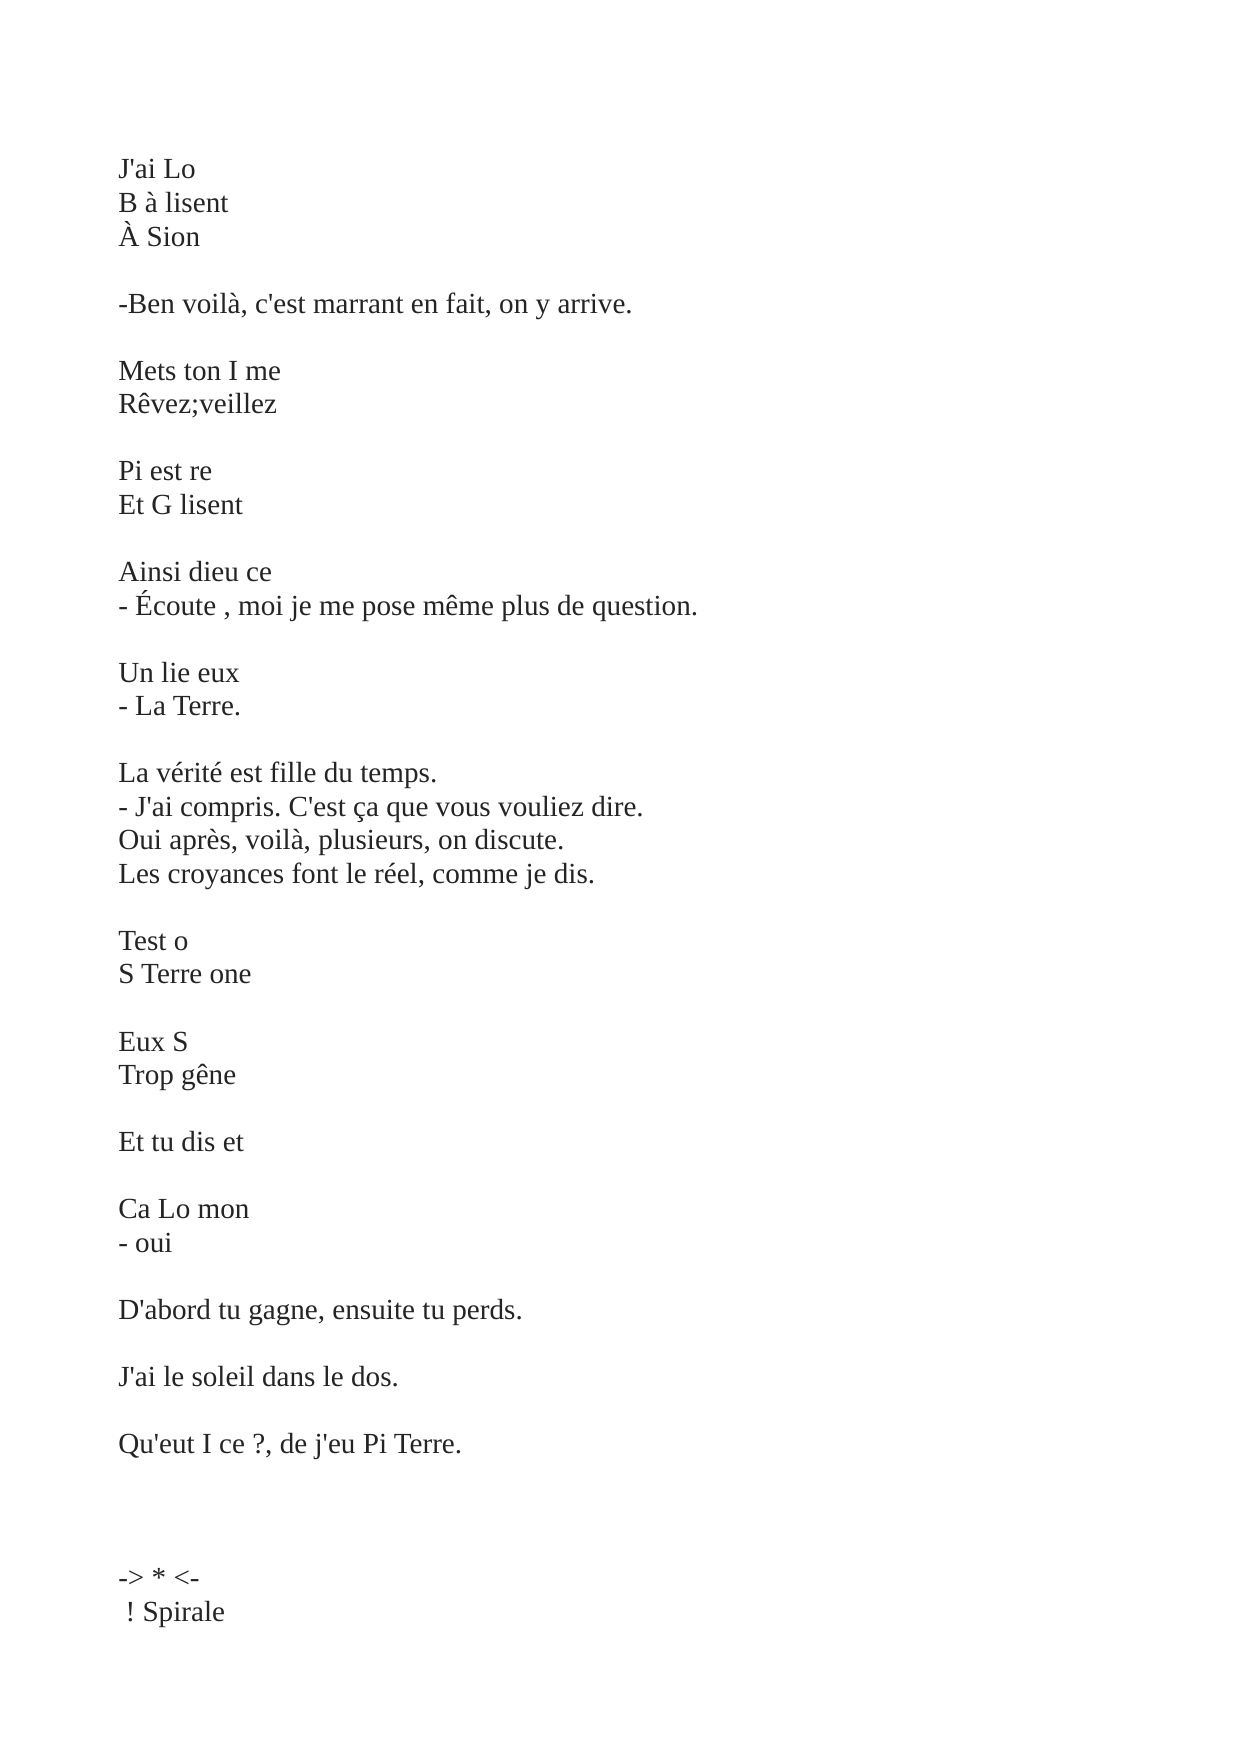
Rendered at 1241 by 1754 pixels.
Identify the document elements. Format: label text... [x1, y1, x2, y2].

text -Ben voilà, c'est marrant en fait, on y arrive. [118, 286, 1122, 319]
text Rêvez;veillez [118, 386, 1122, 420]
text -> * <- [118, 1527, 1122, 1594]
text ! Spirale [118, 1594, 1122, 1627]
text Qu'eut I ce ?, de j'eu Pi Terre. [118, 1426, 1122, 1460]
text J'ai le soleil dans le dos. [118, 1359, 1122, 1393]
text Un lie eux [118, 655, 1122, 688]
text Et G lisent [118, 487, 1122, 521]
text Test o [118, 923, 1122, 957]
text Ca Lo mon [118, 1191, 1122, 1225]
text Trop gêne [118, 1057, 1122, 1091]
text - La Terre. [118, 688, 1122, 722]
text - Écoute , moi je me pose même plus de question. [118, 588, 1122, 621]
text Oui après, voilà, plusieurs, on discute. [118, 822, 1122, 856]
text La vérité est fille du temps. [118, 755, 1122, 789]
text Ainsi dieu ce [118, 554, 1122, 588]
text Pi est re [118, 453, 1122, 487]
text - J'ai compris. C'est ça que vous vouliez dire. [118, 789, 1122, 822]
text Les croyances font le réel, comme je dis. [118, 856, 1122, 889]
text Eux S [118, 1024, 1122, 1057]
text À Sion [118, 219, 1122, 252]
text S Terre one [118, 957, 1122, 990]
text - oui [118, 1225, 1122, 1258]
text D'abord tu gagne, ensuite tu perds. [118, 1292, 1122, 1326]
text B à lisent [118, 185, 1122, 219]
text J'ai Lo [118, 152, 1122, 185]
text Et tu dis et [118, 1124, 1122, 1158]
text Mets ton I me [118, 353, 1122, 386]
